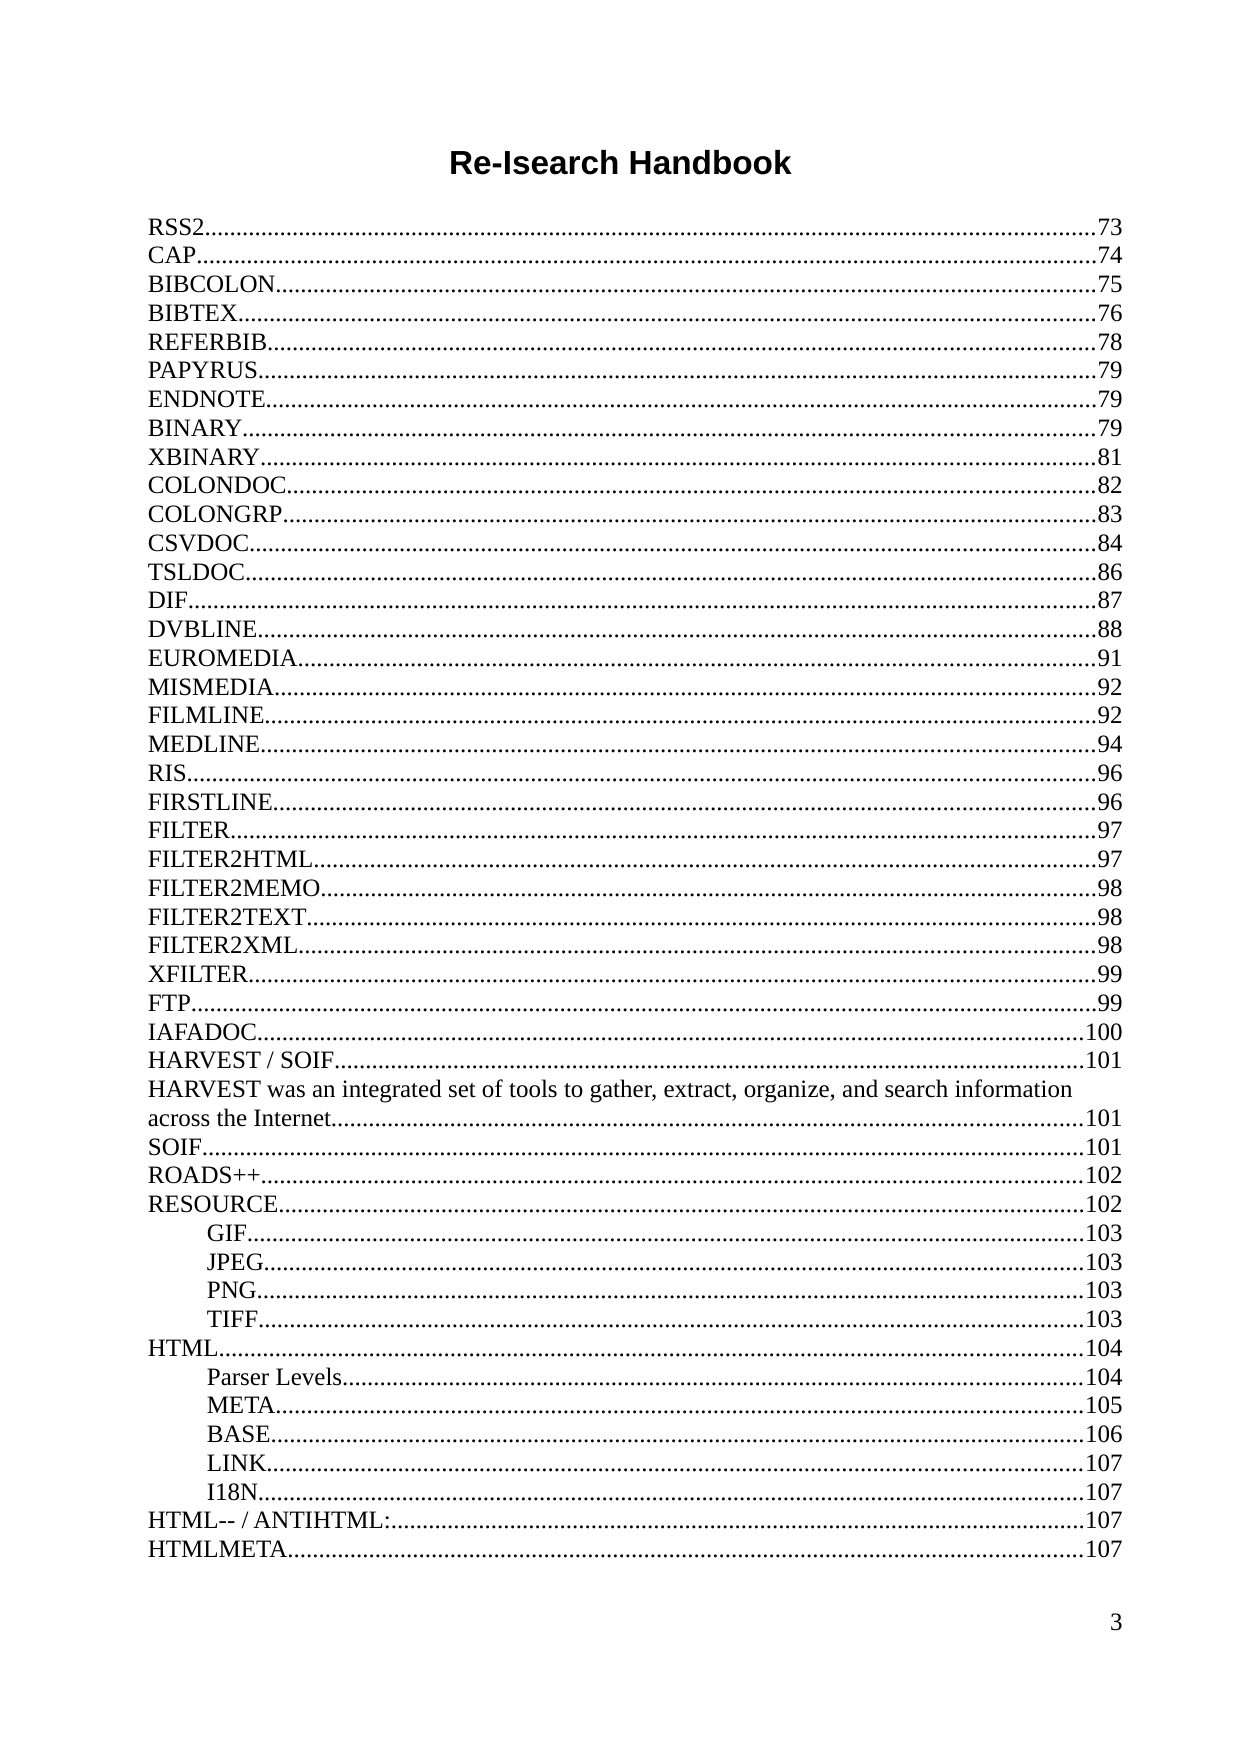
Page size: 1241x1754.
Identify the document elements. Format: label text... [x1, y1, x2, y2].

text COLONGRP 83 [148, 499, 1122, 528]
text CSVDOC 84 [148, 528, 1122, 557]
text FILTER2MEMO 98 [148, 873, 1122, 902]
text FILTER2XML 98 [148, 930, 1122, 959]
text EUROMEDIA 91 [148, 643, 1122, 672]
text HTMLMETA 107 [148, 1534, 1122, 1563]
text TSLDOC 86 [148, 557, 1122, 585]
text BINARY 79 [148, 413, 1122, 442]
text META 105 [207, 1390, 1122, 1419]
text MEDLINE 94 [148, 729, 1122, 758]
text FILTER2TEXT 98 [148, 902, 1122, 930]
text RIS 96 [148, 758, 1122, 787]
text BIBTEX 76 [148, 298, 1122, 327]
text BASE 106 [207, 1419, 1122, 1448]
text ROADS++ 102 [148, 1160, 1122, 1189]
text DVBLINE 88 [148, 614, 1122, 643]
text XBINARY 81 [148, 442, 1122, 470]
text FILTER 97 [148, 815, 1122, 844]
text TIFF 103 [207, 1304, 1122, 1333]
text HTML 104 [148, 1333, 1122, 1362]
text JPEG 103 [207, 1247, 1122, 1275]
text BIBCOLON 75 [148, 269, 1122, 298]
text PNG 103 [207, 1275, 1122, 1304]
text LINK 107 [207, 1448, 1122, 1477]
text GIF 103 [207, 1218, 1122, 1247]
text SOIF 101 [148, 1132, 1122, 1160]
text FILMLINE 92 [148, 700, 1122, 729]
text FTP 99 [148, 988, 1122, 1017]
text IAFADOC 100 [148, 1017, 1122, 1045]
text RESOURCE 102 [148, 1189, 1122, 1218]
text XFILTER 99 [148, 959, 1122, 988]
text CAP 74 [148, 240, 1122, 269]
text I18N 107 [207, 1477, 1122, 1505]
text FIRSTLINE 96 [148, 787, 1122, 815]
text DIF 87 [148, 585, 1122, 614]
text ENDNOTE 79 [148, 384, 1122, 413]
text HTML-- / ANTIHTML: 107 [148, 1505, 1122, 1534]
text HARVEST was an integrated set of tools to gather, extract, organize, and search information across the Internet. 101 [148, 1074, 1122, 1132]
text RSS2 73 [148, 212, 1122, 240]
text Parser Levels 104 [207, 1362, 1122, 1390]
text PAPYRUS 79 [148, 355, 1122, 384]
text COLONDOC 82 [148, 470, 1122, 499]
text FILTER2HTML 97 [148, 844, 1122, 873]
text REFERBIB 78 [148, 327, 1122, 355]
text HARVEST / SOIF 101 [148, 1045, 1122, 1074]
text MISMEDIA 92 [148, 672, 1122, 700]
